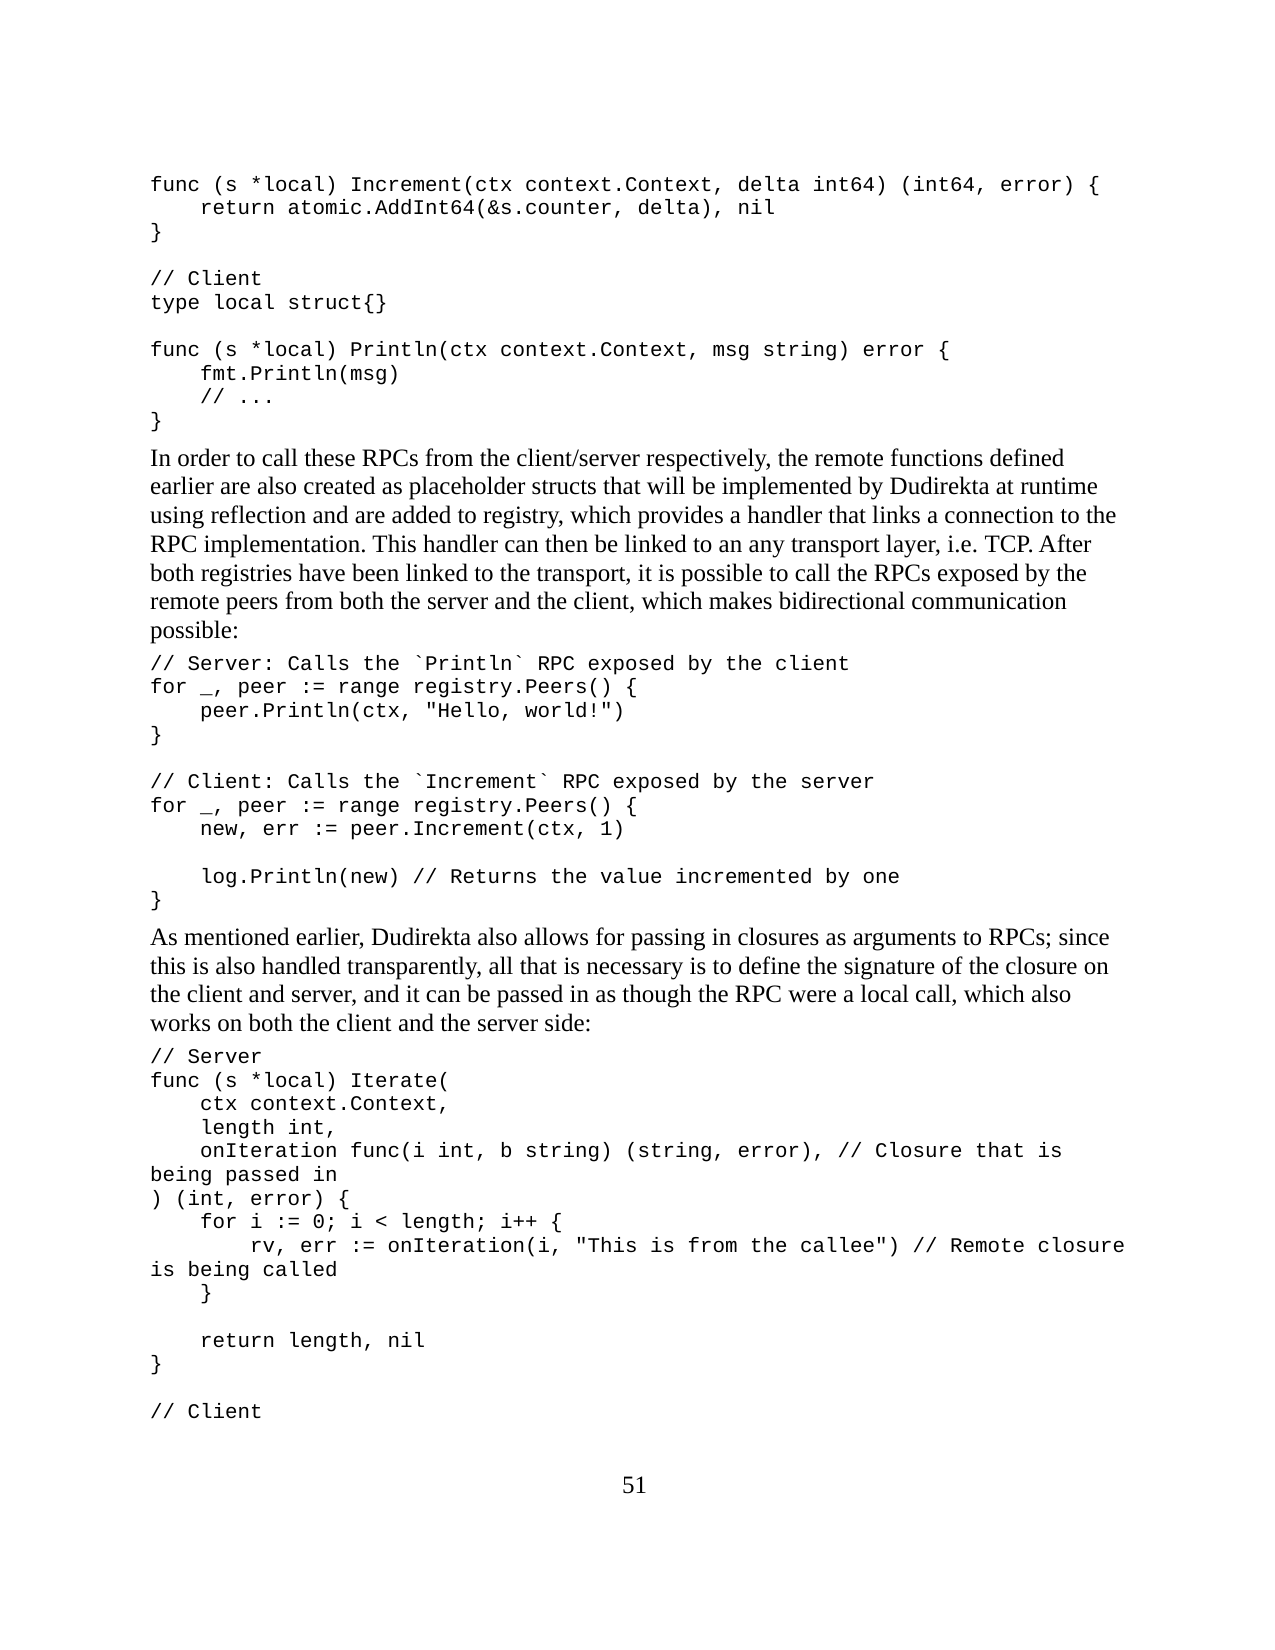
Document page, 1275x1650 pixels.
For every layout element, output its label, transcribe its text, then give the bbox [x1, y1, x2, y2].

text return atomic.AddInt64(&s.counter, delta), nil [150, 197, 1125, 221]
text // Client [150, 268, 1125, 292]
text } [150, 1282, 1125, 1306]
text length int, [150, 1117, 1125, 1141]
text for _, peer := range registry.Peers() { [150, 677, 1125, 700]
text type local struct{} [150, 292, 1125, 316]
text // Client [150, 1401, 1125, 1424]
text for _, peer := range registry.Peers() { [150, 795, 1125, 818]
text rv, err := onIteration(i, "This is from the callee") // Remote closure is being called [150, 1235, 1125, 1282]
text } [150, 221, 1125, 244]
text log.Println(new) // Returns the value incremented by one [150, 866, 1125, 889]
text } [150, 889, 1125, 913]
text return length, nil [150, 1330, 1125, 1353]
text ctx context.Context, [150, 1093, 1125, 1117]
text peer.Println(ctx, "Hello, world!") [150, 700, 1125, 724]
text func (s *local) Iterate( [150, 1069, 1125, 1093]
text for i := 0; i < length; i++ { [150, 1211, 1125, 1235]
text In order to call these RPCs from the client/server respectively, the remote functions defined earlier are also created as placeholder structs that will be implemented by Dudirekta at runtime using reflection and are added to registry, which provides a handler that links a connection to the RPC implementation. This handler can then be linked to an any transport layer, i.e. TCP. After both registries have been linked to the transport, it is possible to call the RPCs exposed by the remote peers from both the server and the client, which makes bidirectional communication possible: [150, 443, 1125, 644]
text // ... [150, 386, 1125, 410]
text onIteration func(i int, b string) (string, error), // Closure that is being passed in [150, 1141, 1125, 1188]
text // Server: Calls the `Println` RPC exposed by the client [150, 653, 1125, 677]
text func (s *local) Increment(ctx context.Context, delta int64) (int64, error) { [150, 174, 1125, 197]
text As mentioned earlier, Dudirekta also allows for passing in closures as arguments to RPCs; since this is also handled transparently, all that is necessary is to define the signature of the closure on the client and server, and it can be passed in as though the RPC were a local call, which also works on both the client and the server side: [150, 922, 1125, 1037]
text } [150, 410, 1125, 434]
text new, err := peer.Increment(ctx, 1) [150, 818, 1125, 842]
text // Client: Calls the `Increment` RPC exposed by the server [150, 771, 1125, 795]
text } [150, 1353, 1125, 1377]
text // Server [150, 1046, 1125, 1069]
text ) (int, error) { [150, 1188, 1125, 1211]
text fmt.Println(msg) [150, 363, 1125, 386]
text func (s *local) Println(ctx context.Context, msg string) error { [150, 339, 1125, 363]
text } [150, 724, 1125, 747]
